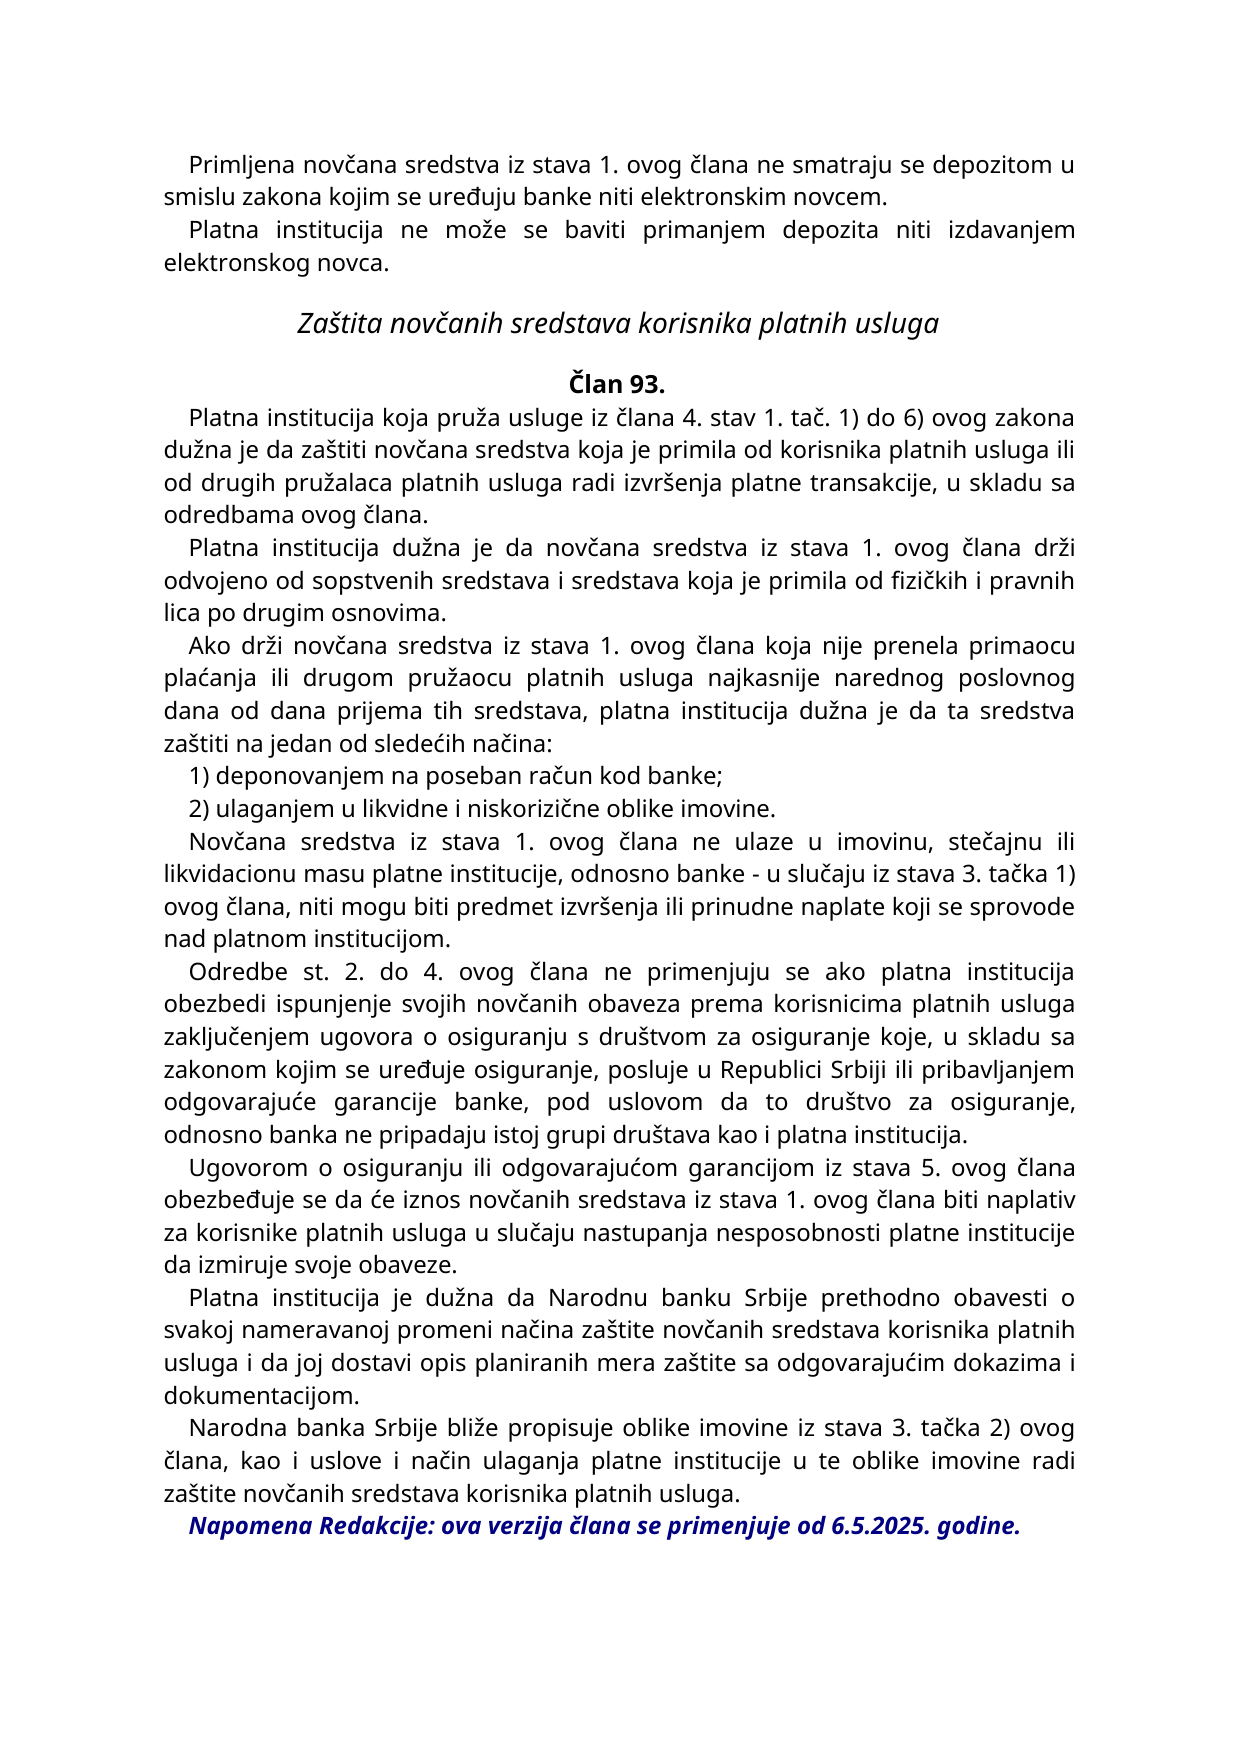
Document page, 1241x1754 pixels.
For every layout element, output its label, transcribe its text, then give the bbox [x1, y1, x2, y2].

text Narodna banka Srbije bliže propisuje oblike imovine iz stava 3. tačka 2) ovog člana, kao i uslove i način ulaganja platne institucije u te oblike imovine radi zaštite novčanih sredstava korisnika platnih usluga. [163, 1411, 1077, 1509]
text Ako drži novčana sredstva iz stava 1. ovog člana koja nije prenela primaocu plaćanja ili drugom pružaocu platnih usluga najkasnije narednog poslovnog dana od dana prijema tih sredstava, platna institucija dužna je da ta sredstva zaštiti na jedan od sledećih načina: [163, 629, 1077, 759]
text Zaštita novčanih sredstava korisnika platnih usluga [148, 303, 1093, 341]
text Platna institucija dužna je da novčana sredstva iz stava 1. ovog člana drži odvojeno od sopstvenih sredstava i sredstava koja je primila od fizičkih i pravnih lica po drugim osnovima. [163, 531, 1077, 629]
text 2) ulaganjem u likvidne i niskorizične oblike imovine. [163, 792, 1077, 824]
text Platna institucija ne može se baviti primanjem depozita niti izdavanjem elektronskog novca. [163, 213, 1077, 278]
text 1) deponovanjem na poseban račun kod banke; [163, 759, 1077, 792]
text Odredbe st. 2. do 4. ovog člana ne primenjuju se ako platna institucija obezbedi ispunjenje svojih novčanih obaveza prema korisnicima platnih usluga zaključenjem ugovora o osiguranju s društvom za osiguranje koje, u skladu sa zakonom kojim se uređuje osiguranje, posluje u Republici Srbiji ili pribavljanjem odgovarajuće garancije banke, pod uslovom da to društvo za osiguranje, odnosno banka ne pripadaju istoj grupi društava kao i platna institucija. [163, 955, 1077, 1150]
text Napomena Redakcije: ova verzija člana se primenjuje od 6.5.2025. godine. [163, 1509, 1077, 1542]
text Ugovorom o osiguranju ili odgovarajućom garancijom iz stava 5. ovog člana obezbeđuje se da će iznos novčanih sredstava iz stava 1. ovog člana biti naplativ za korisnike platnih usluga u slučaju nastupanja nesposobnosti platne institucije da izmiruje svoje obaveze. [163, 1150, 1077, 1281]
text Novčana sredstva iz stava 1. ovog člana ne ulaze u imovinu, stečajnu ili likvidacionu masu platne institucije, odnosno banke - u slučaju iz stava 3. tačka 1) ovog člana, niti mogu biti predmet izvršenja ili prinudne naplate koji se sprovode nad platnom institucijom. [163, 824, 1077, 955]
text Platna institucija je dužna da Narodnu banku Srbije prethodno obavesti o svakoj nameravanoj promeni načina zaštite novčanih sredstava korisnika platnih usluga i da joj dostavi opis planiranih mera zaštite sa odgovarajućim dokazima i dokumentacijom. [163, 1281, 1077, 1411]
text Primljena novčana sredstva iz stava 1. ovog člana ne smatraju se depozitom u smislu zakona kojim se uređuju banke niti elektronskim novcem. [163, 148, 1077, 213]
text Član 93. ﻿ [148, 366, 1093, 400]
text Platna institucija koja pruža usluge iz člana 4. stav 1. tač. 1) do 6) ovog zakona dužna je da zaštiti novčana sredstva koja je primila od korisnika platnih usluga ili od drugih pružalaca platnih usluga radi izvršenja platne transakcije, u skladu sa odredbama ovog člana. [163, 400, 1077, 531]
